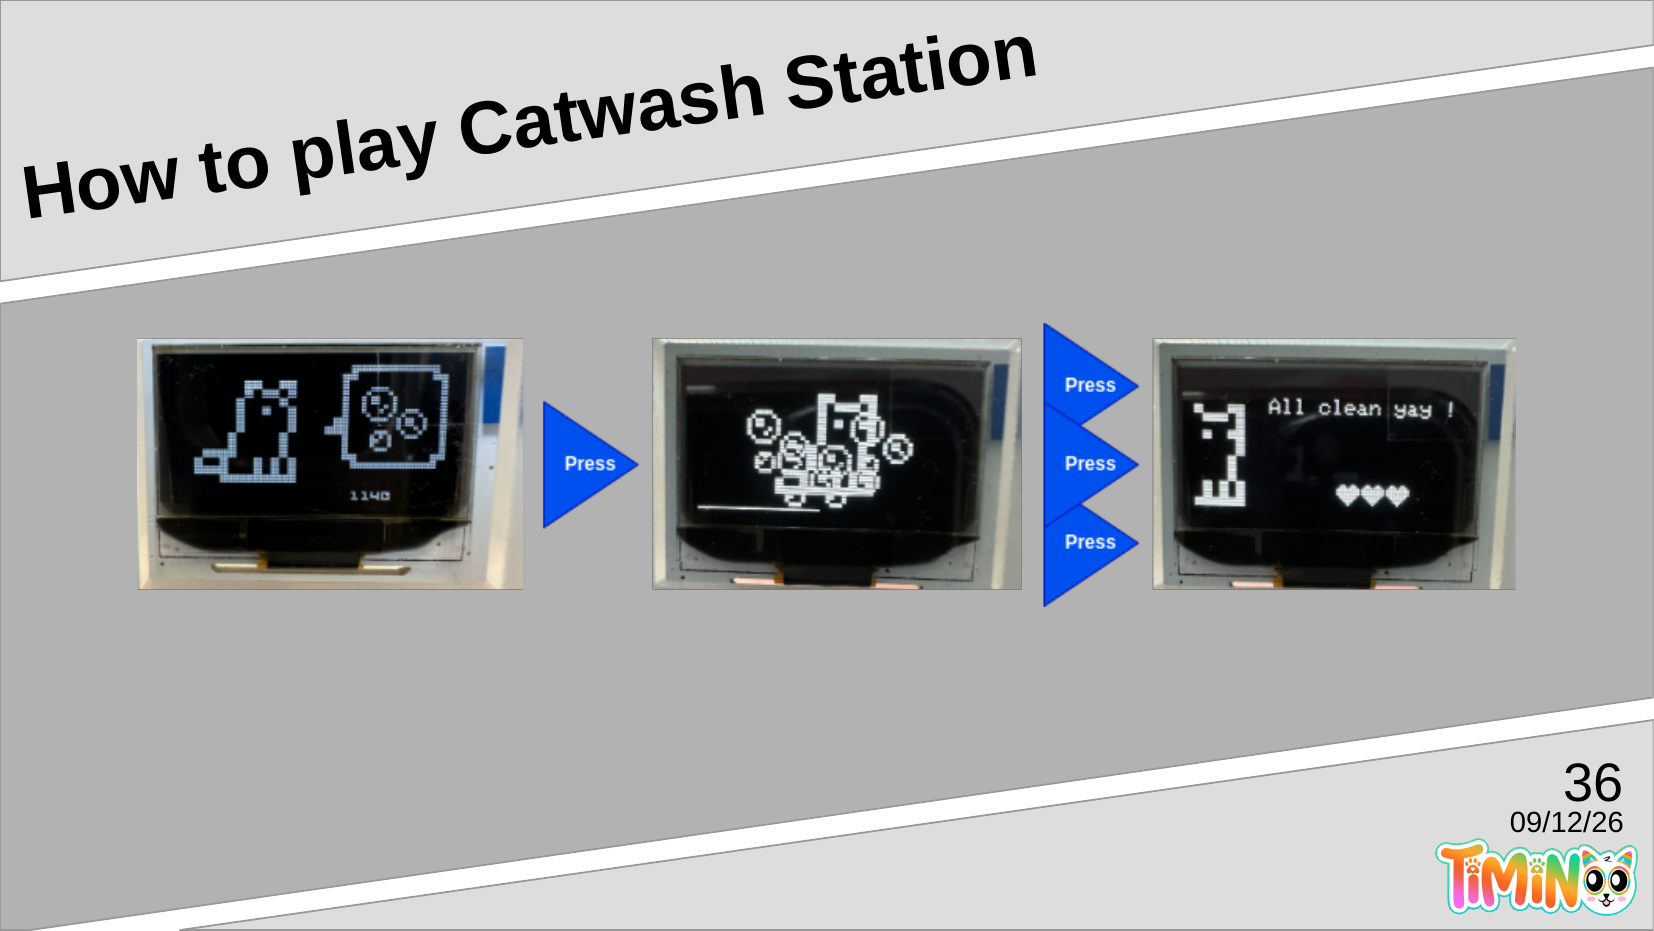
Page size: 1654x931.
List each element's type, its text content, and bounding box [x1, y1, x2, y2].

picture [1435, 838, 1638, 916]
title How to play Catwash Station [11, 0, 1496, 272]
picture [137, 323, 1516, 607]
